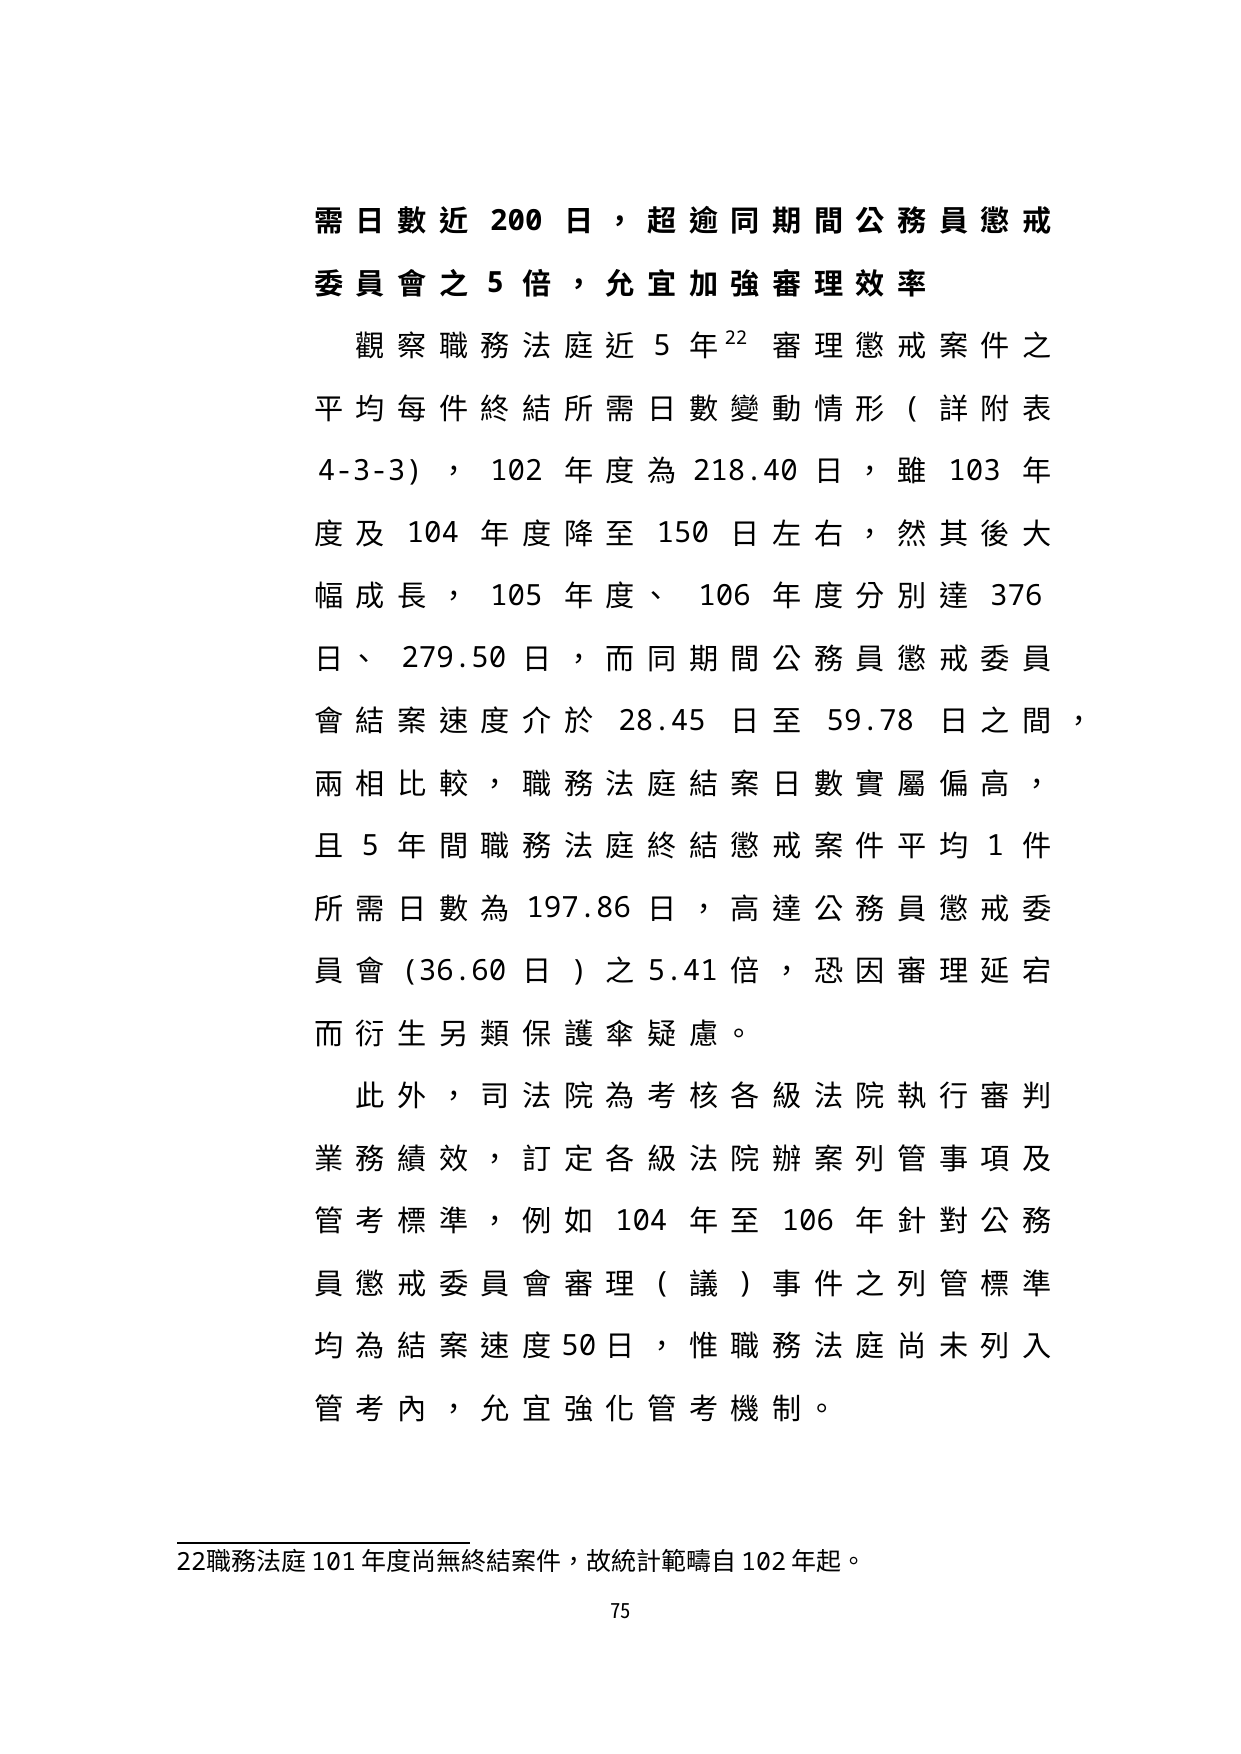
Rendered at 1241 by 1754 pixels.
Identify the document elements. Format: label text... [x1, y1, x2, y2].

text 此外，司法院為考核各級法院執行審判業務績效，訂定各級法院辦案列管事項及管考標準，例如104年至106年針對公務員懲戒委員會審理(議)事件之列管標準均為結案速度50日，惟職務法庭尚未列入管考內，允宜強化管考機制。 [271, 1052, 1058, 1427]
text 職務法庭101年度尚無終結案件，故統計範疇自102年起。 [176, 1543, 1063, 1577]
text 觀察職務法庭近5年審理懲戒案件之平均每件終結所需日數變動情形(詳附表4-3-3)，102年度為218.40日，雖103年度及104年度降至150日左右，然其後大幅成長，105年度、106年度分別達376日、279.50日，而同期間公務員懲戒委員會結案速度介於28.45日至59.78日之間，兩相比較，職務法庭結案日數實屬偏高，且5年間職務法庭終結懲戒案件平均1件所需日數為197.86日，高達公務員懲戒委員會(36.60日)之5.41倍，恐因審理延宕而衍生另類保護傘疑慮。 [271, 302, 1058, 1052]
text 需日數近200日，超逾同期間公務員懲戒委員會之5倍，允宜加強審理效率 [242, 177, 1058, 302]
